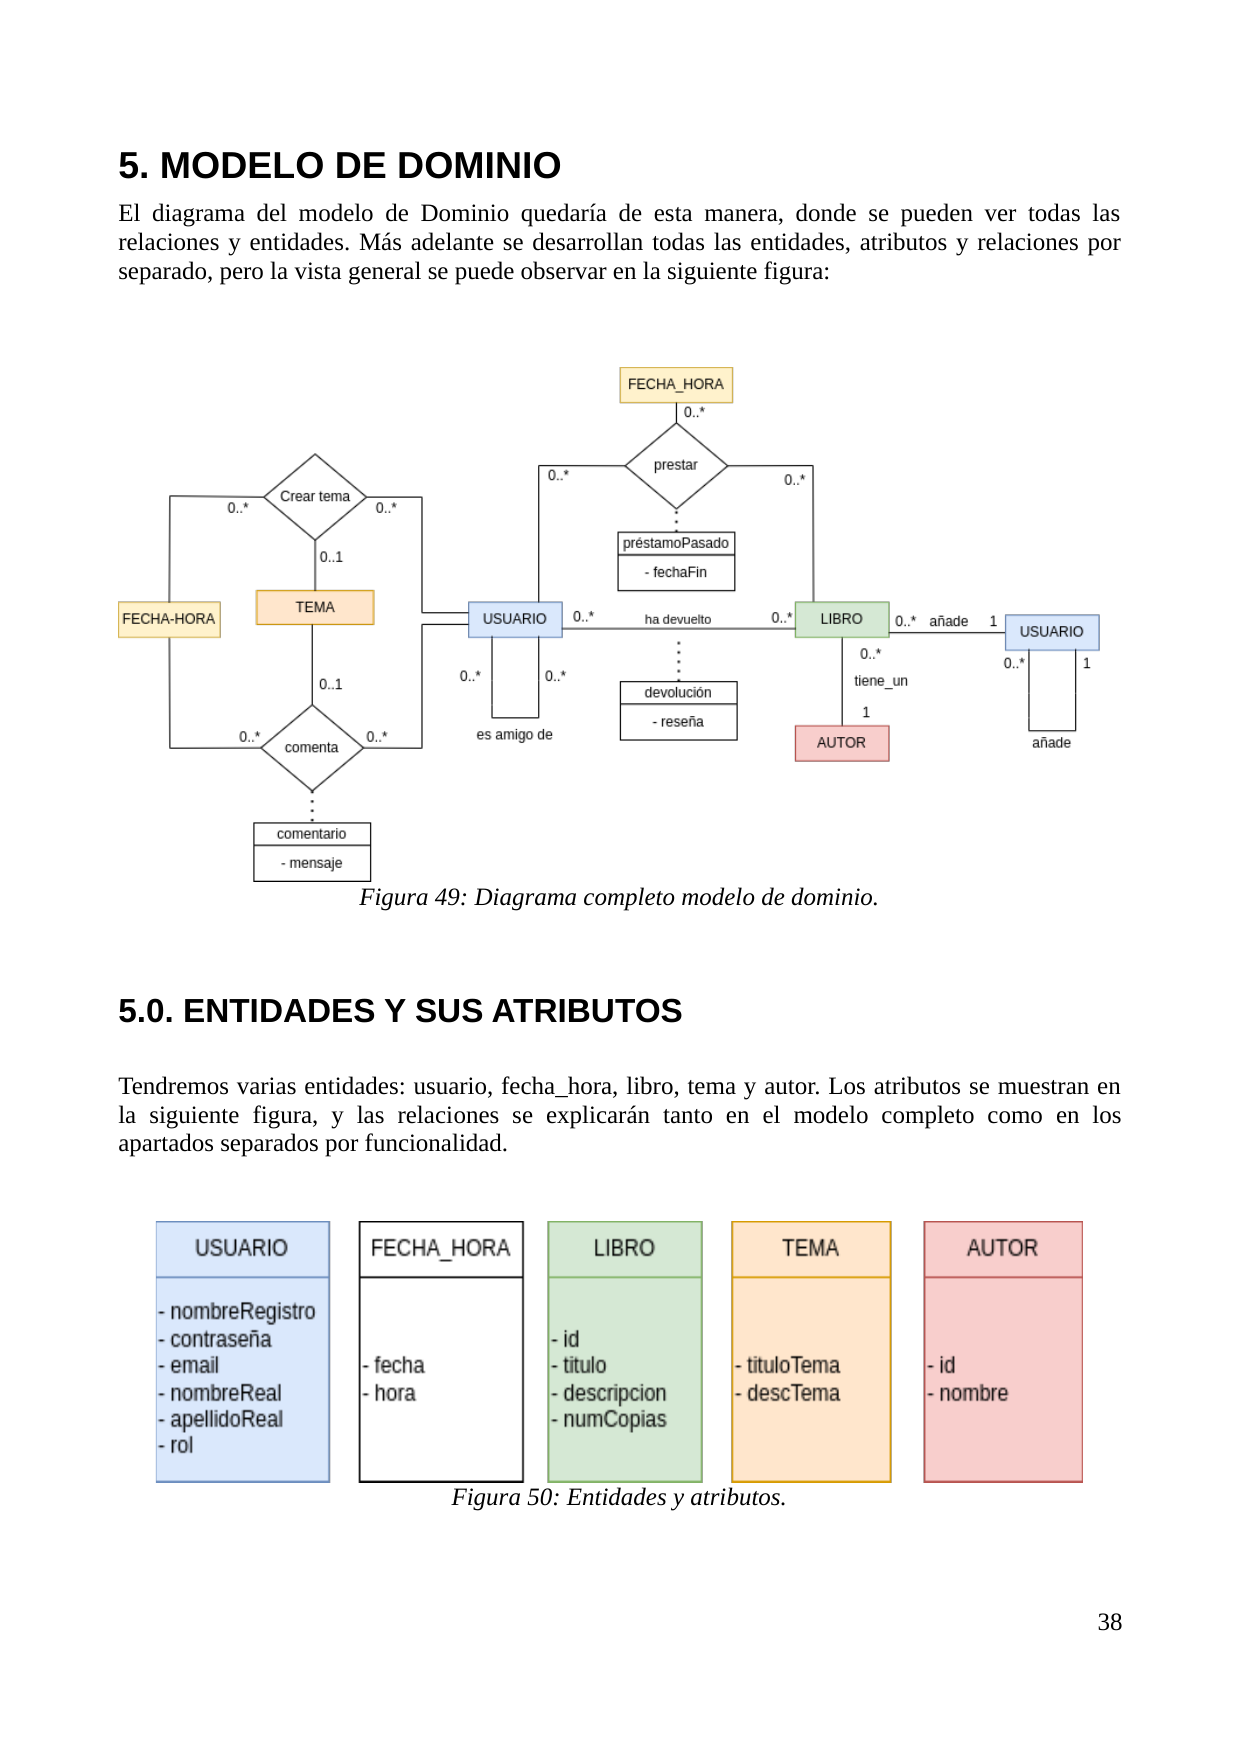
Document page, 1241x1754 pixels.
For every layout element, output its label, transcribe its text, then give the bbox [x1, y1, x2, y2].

text Figura 49: Diagrama completo modelo de dominio. [118, 882, 1122, 911]
text El diagrama del modelo de Dominio quedaría de esta manera, donde se pueden ver todas las relaciones y entidades. Más adelante se desarrollan todas las entidades, atributos y relaciones por separado, pero la vista general se puede observar en la siguiente figura: [118, 199, 1122, 285]
subtitle 5. MODELO DE DOMINIO [118, 143, 1122, 186]
subtitle 5.0. ENTIDADES Y SUS ATRIBUTOS [118, 991, 1122, 1030]
picture [155, 1221, 1083, 1483]
text [282, 1212, 958, 1221]
text Figura 50: Entidades y atributos. [282, 1483, 958, 1511]
picture [118, 367, 1123, 882]
text Tendremos varias entidades: usuario, fecha_hora, libro, tema y autor. Los atributos se muestran en la siguiente figura, y las relaciones se explicarán tanto en el modelo completo como en los apartados separados por funcionalidad. [118, 1071, 1122, 1158]
